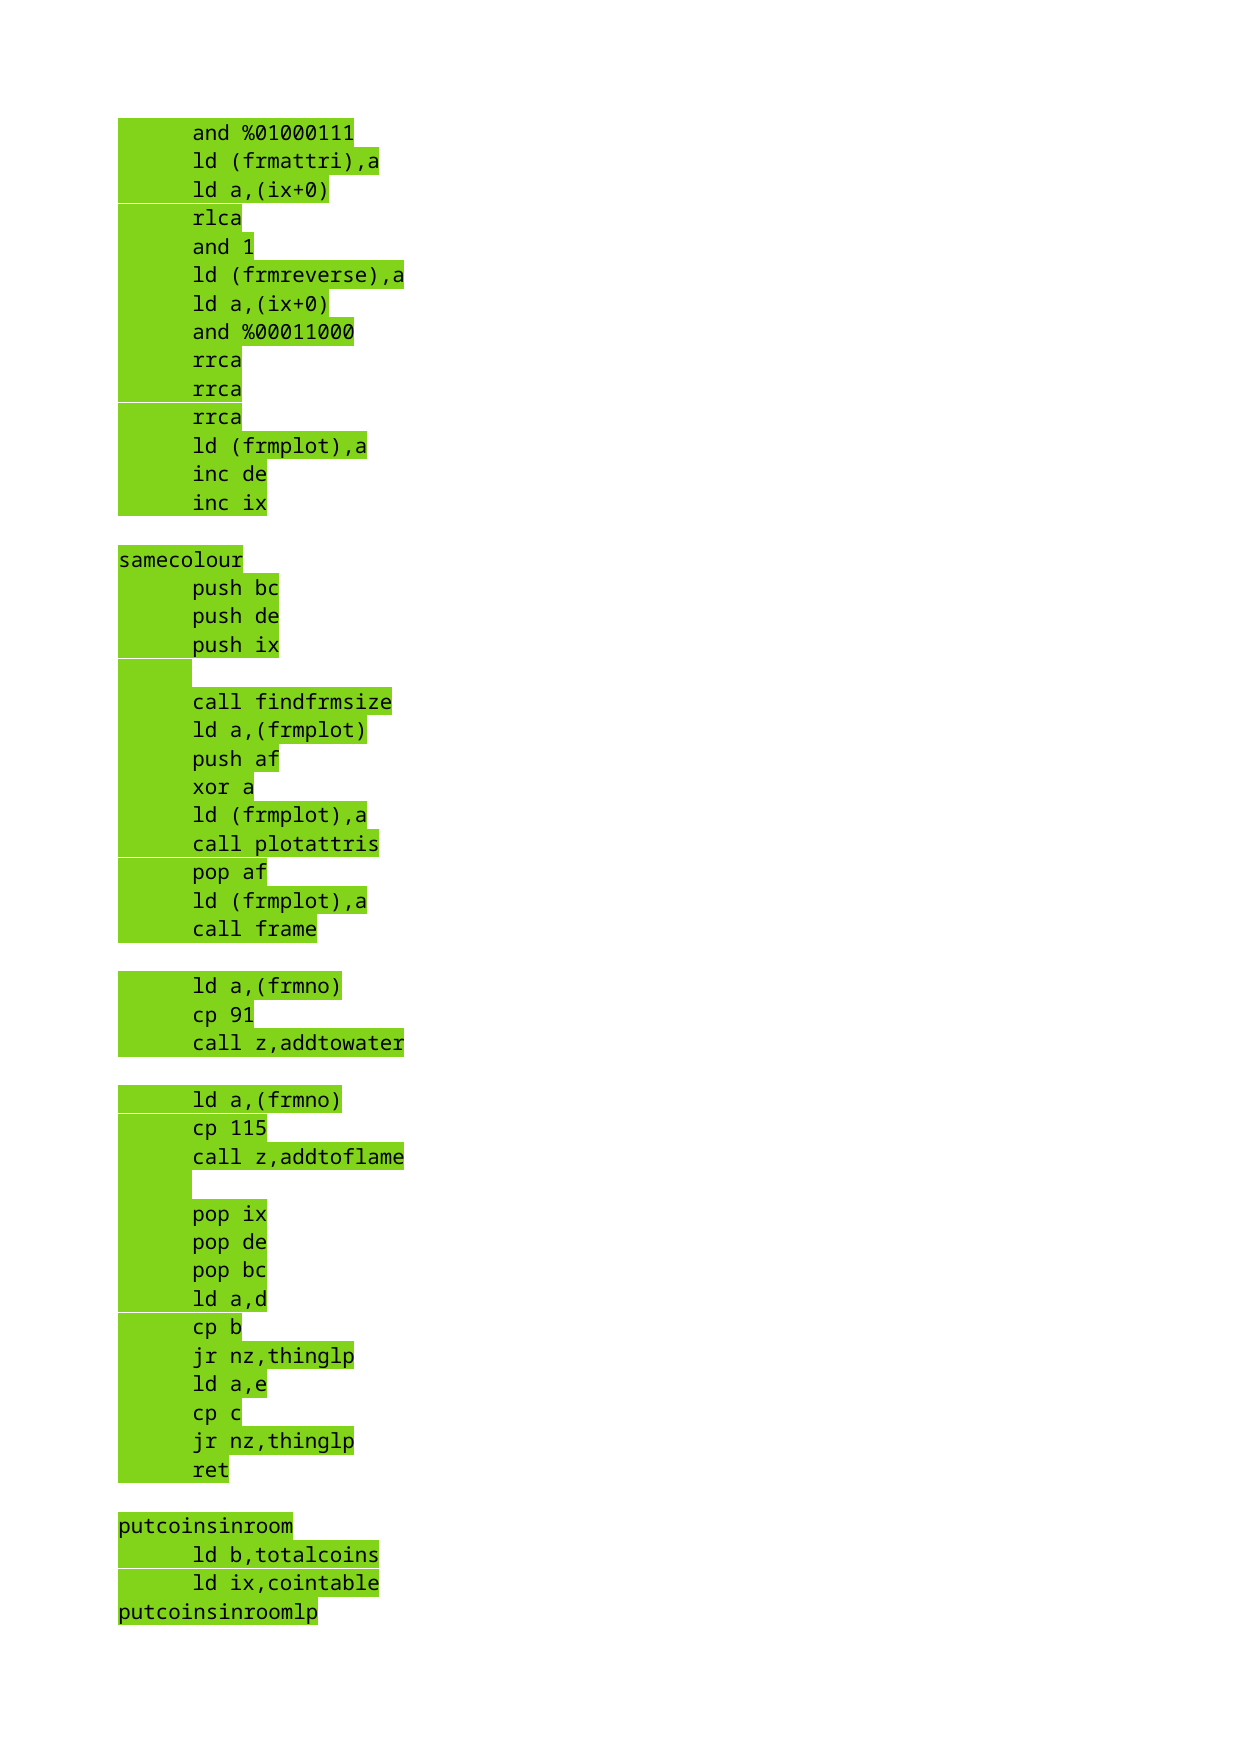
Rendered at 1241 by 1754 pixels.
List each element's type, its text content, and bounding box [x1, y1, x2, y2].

text putcoinsinroomlp [118, 1597, 1122, 1625]
text inc de [118, 459, 1122, 488]
text call plotattris [118, 829, 1122, 857]
text pop af [118, 857, 1122, 886]
text ret [118, 1455, 1122, 1483]
text pop de [118, 1227, 1122, 1256]
text ld a,d [118, 1284, 1122, 1312]
text call z,addtowater [118, 1028, 1122, 1057]
text cp 115 [118, 1113, 1122, 1142]
text samecolour [118, 545, 1122, 573]
text rrca [118, 346, 1122, 374]
text ld a,(frmno) [118, 1085, 1122, 1113]
text rrca [118, 374, 1122, 402]
text ld a,e [118, 1369, 1122, 1398]
text cp b [118, 1312, 1122, 1341]
text call frame [118, 914, 1122, 943]
text push ix [118, 630, 1122, 658]
text cp c [118, 1398, 1122, 1426]
text ld ix,cointable [118, 1568, 1122, 1597]
text ld a,(frmplot) [118, 715, 1122, 744]
text ld b,totalcoins [118, 1540, 1122, 1568]
text jr nz,thinglp [118, 1426, 1122, 1455]
text and 1 [118, 232, 1122, 260]
text inc ix [118, 488, 1122, 516]
text rrca [118, 402, 1122, 431]
text ld a,(frmno) [118, 971, 1122, 1000]
text and %00011000 [118, 317, 1122, 346]
text pop bc [118, 1256, 1122, 1284]
text ld a,(ix+0) [118, 175, 1122, 203]
text pop ix [118, 1199, 1122, 1227]
text putcoinsinroom [118, 1512, 1122, 1540]
text ld (frmplot),a [118, 801, 1122, 829]
text push bc [118, 573, 1122, 602]
text ld (frmplot),a [118, 431, 1122, 459]
text ld (frmattri),a [118, 147, 1122, 175]
text ld a,(ix+0) [118, 289, 1122, 317]
text ld (frmplot),a [118, 886, 1122, 914]
text push af [118, 744, 1122, 772]
text xor a [118, 772, 1122, 801]
text push de [118, 602, 1122, 630]
text ld (frmreverse),a [118, 260, 1122, 289]
text call findfrmsize [118, 687, 1122, 715]
text rlca [118, 203, 1122, 232]
text and %01000111 [118, 118, 1122, 147]
text jr nz,thinglp [118, 1341, 1122, 1369]
text cp 91 [118, 1000, 1122, 1028]
text call z,addtoflame [118, 1142, 1122, 1170]
